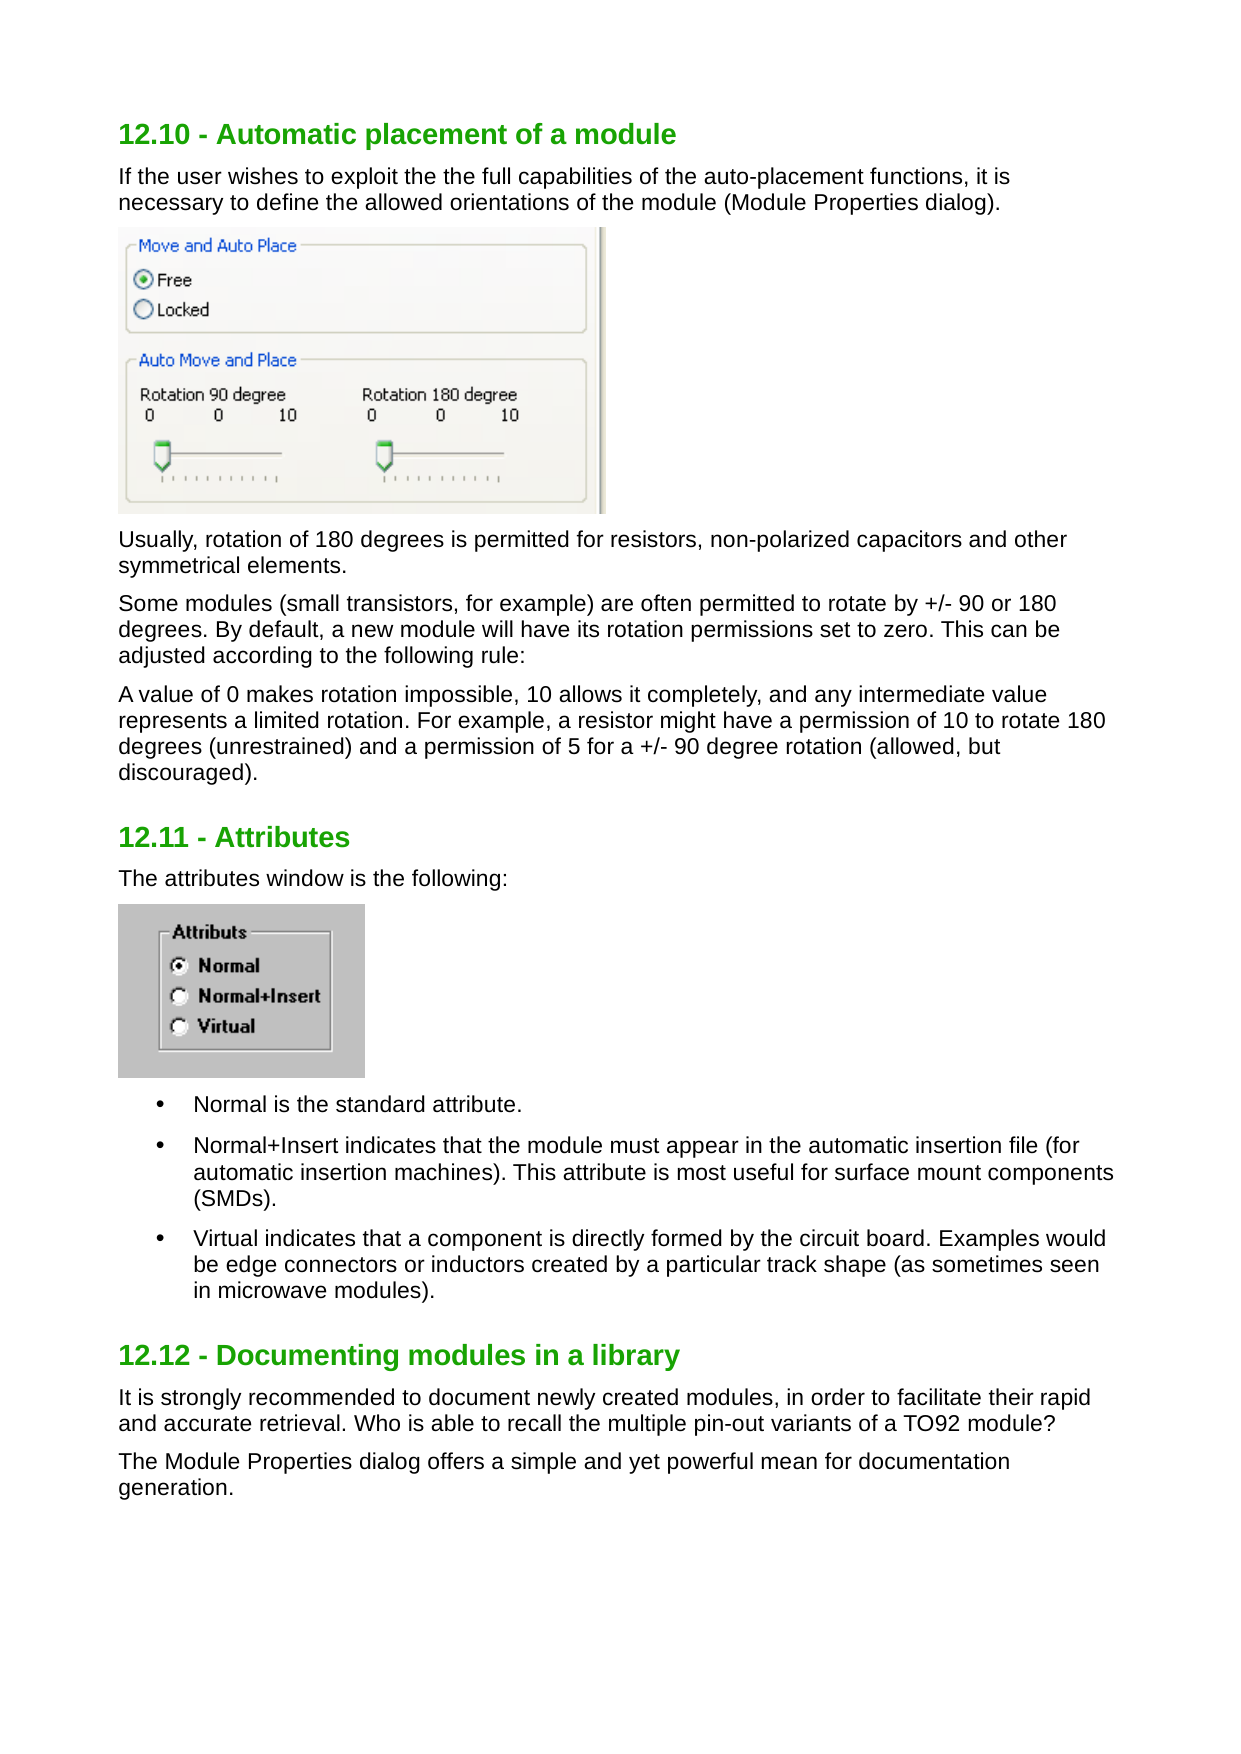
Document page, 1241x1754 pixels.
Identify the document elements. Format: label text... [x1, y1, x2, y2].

text It is strongly recommended to document newly created modules, in order to facilitate their rapid and accurate retrieval. Who is able to recall the multiple pin-out variants of a TO92 module? [118, 1384, 1122, 1436]
subtitle Attributes [118, 821, 1122, 853]
list Virtual indicates that a component is directly formed by the circuit board. Examples would be edge connectors or inductors created by a particular track shape (as sometimes seen in microwave modules). [156, 1223, 1122, 1303]
subtitle Automatic placement of a module [118, 118, 1122, 151]
text The attributes window is the following: [118, 866, 1122, 892]
text A value of 0 makes rotation impossible, 10 allows it completely, and any intermediate value represents a limited rotation. For example, a resistor might have a permission of 10 to rotate 180 degrees (unrestrained) and a permission of 5 for a +/- 90 degree rotation (allowed, but discouraged). [118, 681, 1122, 785]
text If the user wishes to exploit the the full capabilities of the auto-placement functions, it is necessary to define the allowed orientations of the module (Module Properties dialog). [118, 163, 1122, 215]
text Usually, rotation of 180 degrees is permitted for resistors, non-polarized capacitors and other symmetrical elements. [118, 526, 1122, 578]
text The Module Properties dialog offers a simple and yet powerful mean for documentation generation. [118, 1448, 1122, 1501]
list Normal is the standard attribute. [156, 1090, 1122, 1118]
text Some modules (small transistors, for example) are often permitted to rotate by +/- 90 or 180 degrees. By default, a new module will have its rotation permissions set to zero. This can be adjusted according to the following rule: [118, 591, 1122, 669]
picture [118, 227, 606, 514]
subtitle Documenting modules in a library [118, 1339, 1122, 1372]
list Normal+Insert indicates that the module must appear in the automatic insertion file (for automatic insertion machines). This attribute is most useful for surface mount components (SMDs). [156, 1131, 1122, 1211]
